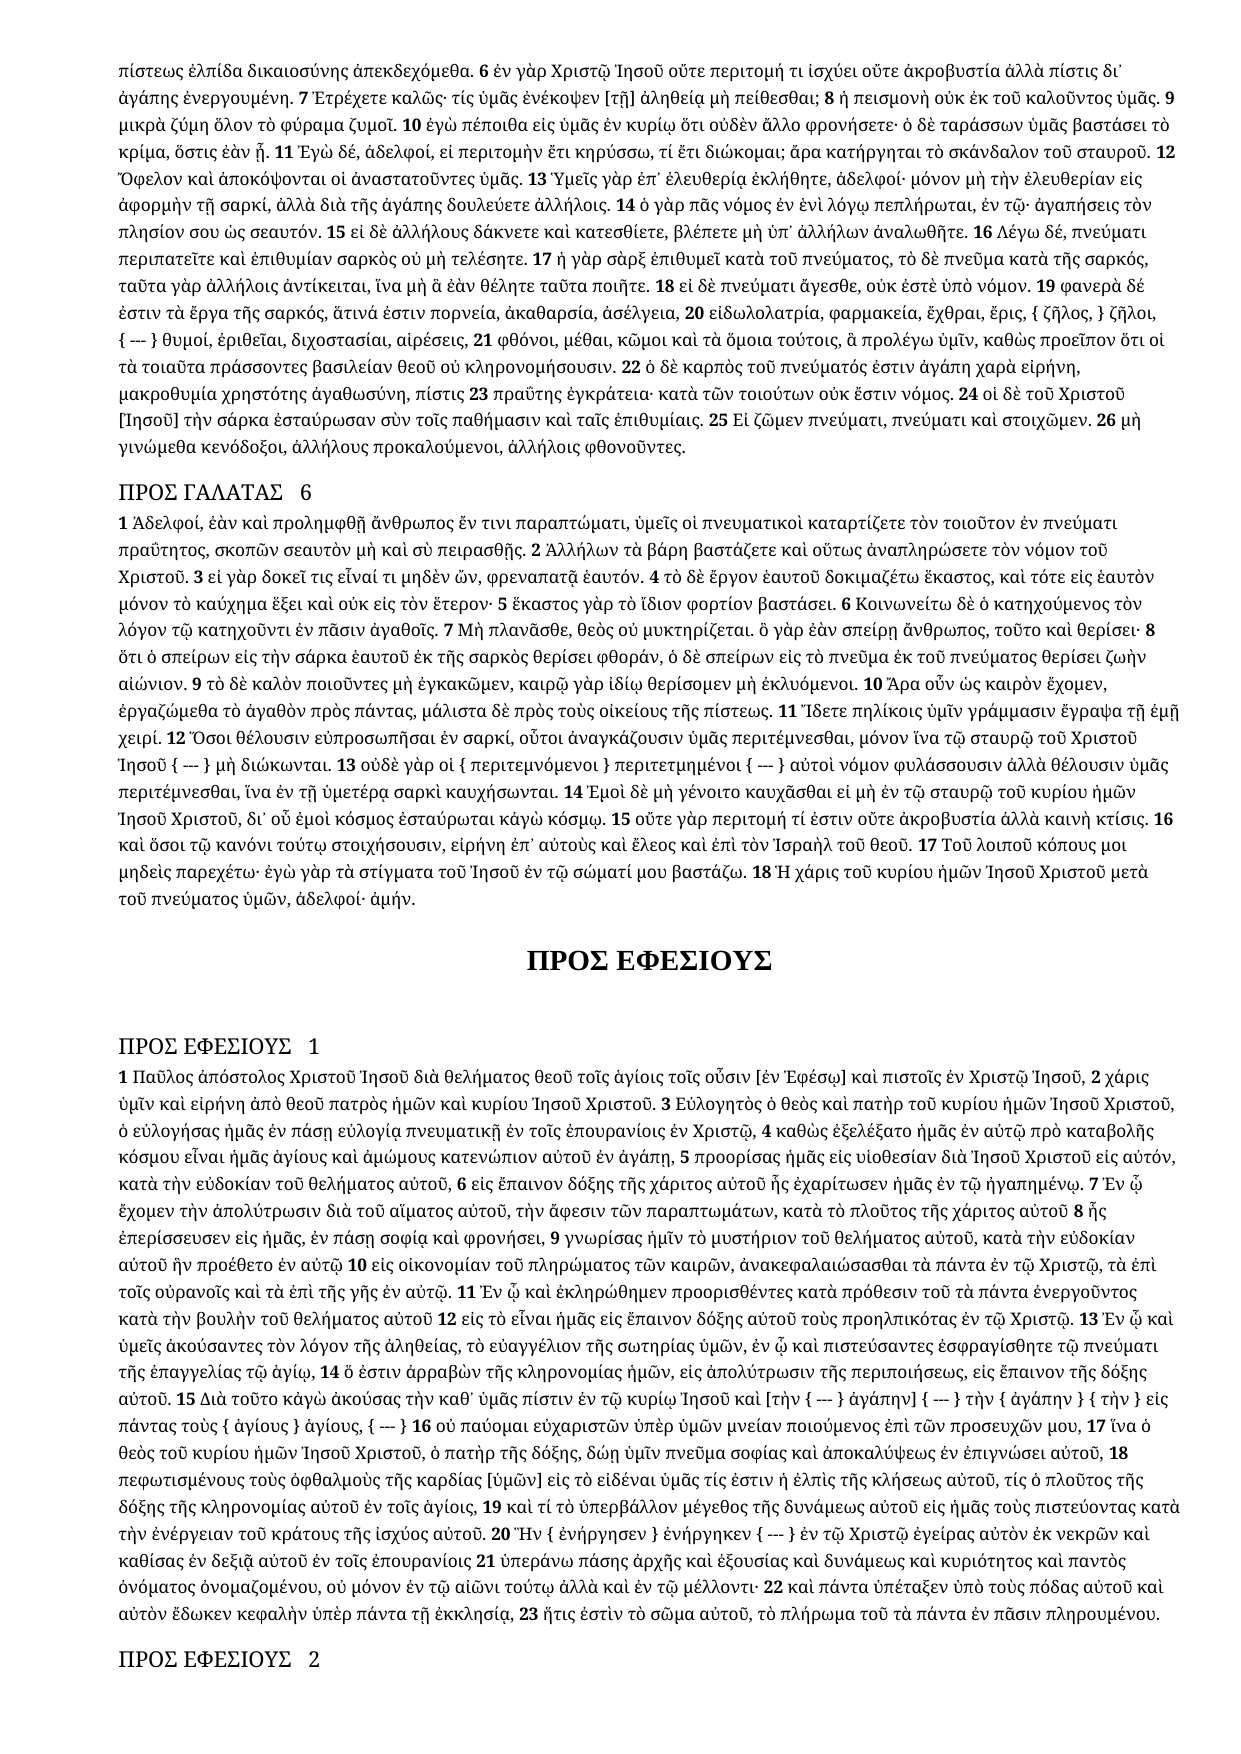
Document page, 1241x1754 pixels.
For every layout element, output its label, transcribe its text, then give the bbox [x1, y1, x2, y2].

text ΠΡΟΣ ΓΑΛΑΤΑΣ 6 [118, 477, 1181, 507]
subtitle ΠΡΟΣ ΕΦΕΣΙΟΥΣ [118, 943, 1181, 977]
text ΠΡΟΣ ΕΦΕΣΙΟΥΣ 2 [118, 1644, 1181, 1674]
text 1 Παῦλος ἀπόστολος Χριστοῦ Ἰησοῦ διὰ θελήματος θεοῦ τοῖς ἁγίοις τοῖς οὖσιν [ἐν Ἐφέσῳ] καὶ πιστοῖς ἐν Χριστῷ Ἰησοῦ, 2 χάρις ὑμῖν καὶ εἰρήνη ἀπὸ θεοῦ πατρὸς ἡμῶν καὶ κυρίου Ἰησοῦ Χριστοῦ. 3 Εὐλογητὸς ὁ θεὸς καὶ πατὴρ τοῦ κυρίου ἡμῶν Ἰησοῦ Χριστοῦ, ὁ εὐλογήσας ἡμᾶς ἐν πάσῃ εὐλογίᾳ πνευματικῇ ἐν τοῖς ἐπουρανίοις ἐν Χριστῷ, 4 καθὼς ἐξελέξατο ἡμᾶς ἐν αὐτῷ πρὸ καταβολῆς κόσμου εἶναι ἡμᾶς ἁγίους καὶ ἀμώμους κατενώπιον αὐτοῦ ἐν ἀγάπῃ, 5 προορίσας ἡμᾶς εἰς υἱοθεσίαν διὰ Ἰησοῦ Χριστοῦ εἰς αὐτόν, κατὰ τὴν εὐδοκίαν τοῦ θελήματος αὐτοῦ, 6 εἰς ἔπαινον δόξης τῆς χάριτος αὐτοῦ ἧς ἐχαρίτωσεν ἡμᾶς ἐν τῷ ἠγαπημένῳ. 7 Ἐν ᾧ ἔχομεν τὴν ἀπολύτρωσιν διὰ τοῦ αἵματος αὐτοῦ, τὴν ἄφεσιν τῶν παραπτωμάτων, κατὰ τὸ πλοῦτος τῆς χάριτος αὐτοῦ 8 ἧς ἐπερίσσευσεν εἰς ἡμᾶς, ἐν πάσῃ σοφίᾳ καὶ φρονήσει, 9 γνωρίσας ἡμῖν τὸ μυστήριον τοῦ θελήματος αὐτοῦ, κατὰ τὴν εὐδοκίαν αὐτοῦ ἣν προέθετο ἐν αὐτῷ 10 εἰς οἰκονομίαν τοῦ πληρώματος τῶν καιρῶν, ἀνακεφαλαιώσασθαι τὰ πάντα ἐν τῷ Χριστῷ, τὰ ἐπὶ τοῖς οὐρανοῖς καὶ τὰ ἐπὶ τῆς γῆς ἐν αὐτῷ. 11 Ἐν ᾧ καὶ ἐκληρώθημεν προορισθέντες κατὰ πρόθεσιν τοῦ τὰ πάντα ἐνεργοῦντος κατὰ τὴν βουλὴν τοῦ θελήματος αὐτοῦ 12 εἰς τὸ εἶναι ἡμᾶς εἰς ἔπαινον δόξης αὐτοῦ τοὺς προηλπικότας ἐν τῷ Χριστῷ. 13 Ἐν ᾧ καὶ ὑμεῖς ἀκούσαντες τὸν λόγον τῆς ἀληθείας, τὸ εὐαγγέλιον τῆς σωτηρίας ὑμῶν, ἐν ᾧ καὶ πιστεύσαντες ἐσφραγίσθητε τῷ πνεύματι τῆς ἐπαγγελίας τῷ ἁγίῳ, 14 ὅ ἐστιν ἀρραβὼν τῆς κληρονομίας ἡμῶν, εἰς ἀπολύτρωσιν τῆς περιποιήσεως, εἰς ἔπαινον τῆς δόξης αὐτοῦ. 15 Διὰ τοῦτο κἀγὼ ἀκούσας τὴν καθ᾽ ὑμᾶς πίστιν ἐν τῷ κυρίῳ Ἰησοῦ καὶ [τὴν { --- } ἀγάπην] { --- } τὴν { ἀγάπην } { τὴν } εἰς πάντας τοὺς { ἁγίους } ἁγίους, { --- } 16 οὐ παύομαι εὐχαριστῶν ὑπὲρ ὑμῶν μνείαν ποιούμενος ἐπὶ τῶν προσευχῶν μου, 17 ἵνα ὁ θεὸς τοῦ κυρίου ἡμῶν Ἰησοῦ Χριστοῦ, ὁ πατὴρ τῆς δόξης, δώῃ ὑμῖν πνεῦμα σοφίας καὶ ἀποκαλύψεως ἐν ἐπιγνώσει αὐτοῦ, 18 πεφωτισμένους τοὺς ὀφθαλμοὺς τῆς καρδίας [ὑμῶν] εἰς τὸ εἰδέναι ὑμᾶς τίς ἐστιν ἡ ἐλπὶς τῆς κλήσεως αὐτοῦ, τίς ὁ πλοῦτος τῆς δόξης τῆς κληρονομίας αὐτοῦ ἐν τοῖς ἁγίοις, 19 καὶ τί τὸ ὑπερβάλλον μέγεθος τῆς δυνάμεως αὐτοῦ εἰς ἡμᾶς τοὺς πιστεύοντας κατὰ τὴν ἐνέργειαν τοῦ κράτους τῆς ἰσχύος αὐτοῦ. 20 Ἣν { ἐνήργησεν } ἐνήργηκεν { --- } ἐν τῷ Χριστῷ ἐγείρας αὐτὸν ἐκ νεκρῶν καὶ καθίσας ἐν δεξιᾷ αὐτοῦ ἐν τοῖς ἐπουρανίοις 21 ὑπεράνω πάσης ἀρχῆς καὶ ἐξουσίας καὶ δυνάμεως καὶ κυριότητος καὶ παντὸς ὀνόματος ὀνομαζομένου, οὐ μόνον ἐν τῷ αἰῶνι τούτῳ ἀλλὰ καὶ ἐν τῷ μέλλοντι· 22 καὶ πάντα ὑπέταξεν ὑπὸ τοὺς πόδας αὐτοῦ καὶ αὐτὸν ἔδωκεν κεφαλὴν ὑπὲρ πάντα τῇ ἐκκλησίᾳ, 23 ἥτις ἐστὶν τὸ σῶμα αὐτοῦ, τὸ πλήρωμα τοῦ τὰ πάντα ἐν πᾶσιν πληρουμένου. [118, 1065, 1181, 1626]
text 1 Ἀδελφοί, ἐὰν καὶ προλημφθῇ ἄνθρωπος ἔν τινι παραπτώματι, ὑμεῖς οἱ πνευματικοὶ καταρτίζετε τὸν τοιοῦτον ἐν πνεύματι πραΰτητος, σκοπῶν σεαυτὸν μὴ καὶ σὺ πειρασθῇς. 2 Ἀλλήλων τὰ βάρη βαστάζετε καὶ οὕτως ἀναπληρώσετε τὸν νόμον τοῦ Χριστοῦ. 3 εἰ γὰρ δοκεῖ τις εἶναί τι μηδὲν ὤν, φρεναπατᾷ ἑαυτόν. 4 τὸ δὲ ἔργον ἑαυτοῦ δοκιμαζέτω ἕκαστος, καὶ τότε εἰς ἑαυτὸν μόνον τὸ καύχημα ἕξει καὶ οὐκ εἰς τὸν ἕτερον· 5 ἕκαστος γὰρ τὸ ἴδιον φορτίον βαστάσει. 6 Κοινωνείτω δὲ ὁ κατηχούμενος τὸν λόγον τῷ κατηχοῦντι ἐν πᾶσιν ἀγαθοῖς. 7 Μὴ πλανᾶσθε, θεὸς οὐ μυκτηρίζεται. ὃ γὰρ ἐὰν σπείρῃ ἄνθρωπος, τοῦτο καὶ θερίσει· 8 ὅτι ὁ σπείρων εἰς τὴν σάρκα ἑαυτοῦ ἐκ τῆς σαρκὸς θερίσει φθοράν, ὁ δὲ σπείρων εἰς τὸ πνεῦμα ἐκ τοῦ πνεύματος θερίσει ζωὴν αἰώνιον. 9 τὸ δὲ καλὸν ποιοῦντες μὴ ἐγκακῶμεν, καιρῷ γὰρ ἰδίῳ θερίσομεν μὴ ἐκλυόμενοι. 10 Ἄρα οὖν ὡς καιρὸν ἔχομεν, ἐργαζώμεθα τὸ ἀγαθὸν πρὸς πάντας, μάλιστα δὲ πρὸς τοὺς οἰκείους τῆς πίστεως. 11 Ἴδετε πηλίκοις ὑμῖν γράμμασιν ἔγραψα τῇ ἐμῇ χειρί. 12 Ὅσοι θέλουσιν εὐπροσωπῆσαι ἐν σαρκί, οὗτοι ἀναγκάζουσιν ὑμᾶς περιτέμνεσθαι, μόνον ἵνα τῷ σταυρῷ τοῦ Χριστοῦ Ἰησοῦ { --- } μὴ διώκωνται. 13 οὐδὲ γὰρ οἱ { περιτεμνόμενοι } περιτετμημένοι { --- } αὐτοὶ νόμον φυλάσσουσιν ἀλλὰ θέλουσιν ὑμᾶς περιτέμνεσθαι, ἵνα ἐν τῇ ὑμετέρᾳ σαρκὶ καυχήσωνται. 14 Ἐμοὶ δὲ μὴ γένοιτο καυχᾶσθαι εἰ μὴ ἐν τῷ σταυρῷ τοῦ κυρίου ἡμῶν Ἰησοῦ Χριστοῦ, δι᾽ οὗ ἐμοὶ κόσμος ἐσταύρωται κἀγὼ κόσμῳ. 15 οὔτε γὰρ περιτομή τί ἐστιν οὔτε ἀκροβυστία ἀλλὰ καινὴ κτίσις. 16 καὶ ὅσοι τῷ κανόνι τούτῳ στοιχήσουσιν, εἰρήνη ἐπ᾽ αὐτοὺς καὶ ἔλεος καὶ ἐπὶ τὸν Ἰσραὴλ τοῦ θεοῦ. 17 Τοῦ λοιποῦ κόπους μοι μηδεὶς παρεχέτω· ἐγὼ γὰρ τὰ στίγματα τοῦ Ἰησοῦ ἐν τῷ σώματί μου βαστάζω. 18 Ἡ χάρις τοῦ κυρίου ἡμῶν Ἰησοῦ Χριστοῦ μετὰ τοῦ πνεύματος ὑμῶν, ἀδελφοί· ἀμήν. [118, 511, 1181, 911]
text ΠΡΟΣ ΕΦΕΣΙΟΥΣ 1 [118, 1031, 1181, 1061]
text πίστεως ἐλπίδα δικαιοσύνης ἀπεκδεχόμεθα. 6 ἐν γὰρ Χριστῷ Ἰησοῦ οὔτε περιτομή τι ἰσχύει οὔτε ἀκροβυστία ἀλλὰ πίστις δι᾽ ἀγάπης ἐνεργουμένη. 7 Ἐτρέχετε καλῶς· τίς ὑμᾶς ἐνέκοψεν [τῇ] ἀληθείᾳ μὴ πείθεσθαι; 8 ἡ πεισμονὴ οὐκ ἐκ τοῦ καλοῦντος ὑμᾶς. 9 μικρὰ ζύμη ὅλον τὸ φύραμα ζυμοῖ. 10 ἐγὼ πέποιθα εἰς ὑμᾶς ἐν κυρίῳ ὅτι οὐδὲν ἄλλο φρονήσετε· ὁ δὲ ταράσσων ὑμᾶς βαστάσει τὸ κρίμα, ὅστις ἐὰν ᾖ. 11 Ἐγὼ δέ, ἀδελφοί, εἰ περιτομὴν ἔτι κηρύσσω, τί ἔτι διώκομαι; ἄρα κατήργηται τὸ σκάνδαλον τοῦ σταυροῦ. 12 Ὄφελον καὶ ἀποκόψονται οἱ ἀναστατοῦντες ὑμᾶς. 13 Ὑμεῖς γὰρ ἐπ᾽ ἐλευθερίᾳ ἐκλήθητε, ἀδελφοί· μόνον μὴ τὴν ἐλευθερίαν εἰς ἀφορμὴν τῇ σαρκί, ἀλλὰ διὰ τῆς ἀγάπης δουλεύετε ἀλλήλοις. 14 ὁ γὰρ πᾶς νόμος ἐν ἑνὶ λόγῳ πεπλήρωται, ἐν τῷ· ἀγαπήσεις τὸν πλησίον σου ὡς σεαυτόν. 15 εἰ δὲ ἀλλήλους δάκνετε καὶ κατεσθίετε, βλέπετε μὴ ὑπ᾽ ἀλλήλων ἀναλωθῆτε. 16 Λέγω δέ, πνεύματι περιπατεῖτε καὶ ἐπιθυμίαν σαρκὸς οὐ μὴ τελέσητε. 17 ἡ γὰρ σὰρξ ἐπιθυμεῖ κατὰ τοῦ πνεύματος, τὸ δὲ πνεῦμα κατὰ τῆς σαρκός, ταῦτα γὰρ ἀλλήλοις ἀντίκειται, ἵνα μὴ ἃ ἐὰν θέλητε ταῦτα ποιῆτε. 18 εἰ δὲ πνεύματι ἄγεσθε, οὐκ ἐστὲ ὑπὸ νόμον. 19 φανερὰ δέ ἐστιν τὰ ἔργα τῆς σαρκός, ἅτινά ἐστιν πορνεία, ἀκαθαρσία, ἀσέλγεια, 20 εἰδωλολατρία, φαρμακεία, ἔχθραι, ἔρις, { ζῆλος, } ζῆλοι, { --- } θυμοί, ἐριθεῖαι, διχοστασίαι, αἱρέσεις, 21 φθόνοι, μέθαι, κῶμοι καὶ τὰ ὅμοια τούτοις, ἃ προλέγω ὑμῖν, καθὼς προεῖπον ὅτι οἱ τὰ τοιαῦτα πράσσοντες βασιλείαν θεοῦ οὐ κληρονομήσουσιν. 22 ὁ δὲ καρπὸς τοῦ πνεύματός ἐστιν ἀγάπη χαρὰ εἰρήνη, μακροθυμία χρηστότης ἀγαθωσύνη, πίστις 23 πραΰτης ἐγκράτεια· κατὰ τῶν τοιούτων οὐκ ἔστιν νόμος. 24 οἱ δὲ τοῦ Χριστοῦ [Ἰησοῦ] τὴν σάρκα ἐσταύρωσαν σὺν τοῖς παθήμασιν καὶ ταῖς ἐπιθυμίαις. 25 Εἰ ζῶμεν πνεύματι, πνεύματι καὶ στοιχῶμεν. 26 μὴ γινώμεθα κενόδοξοι, ἀλλήλους προκαλούμενοι, ἀλλήλοις φθονοῦντες. [118, 59, 1181, 459]
